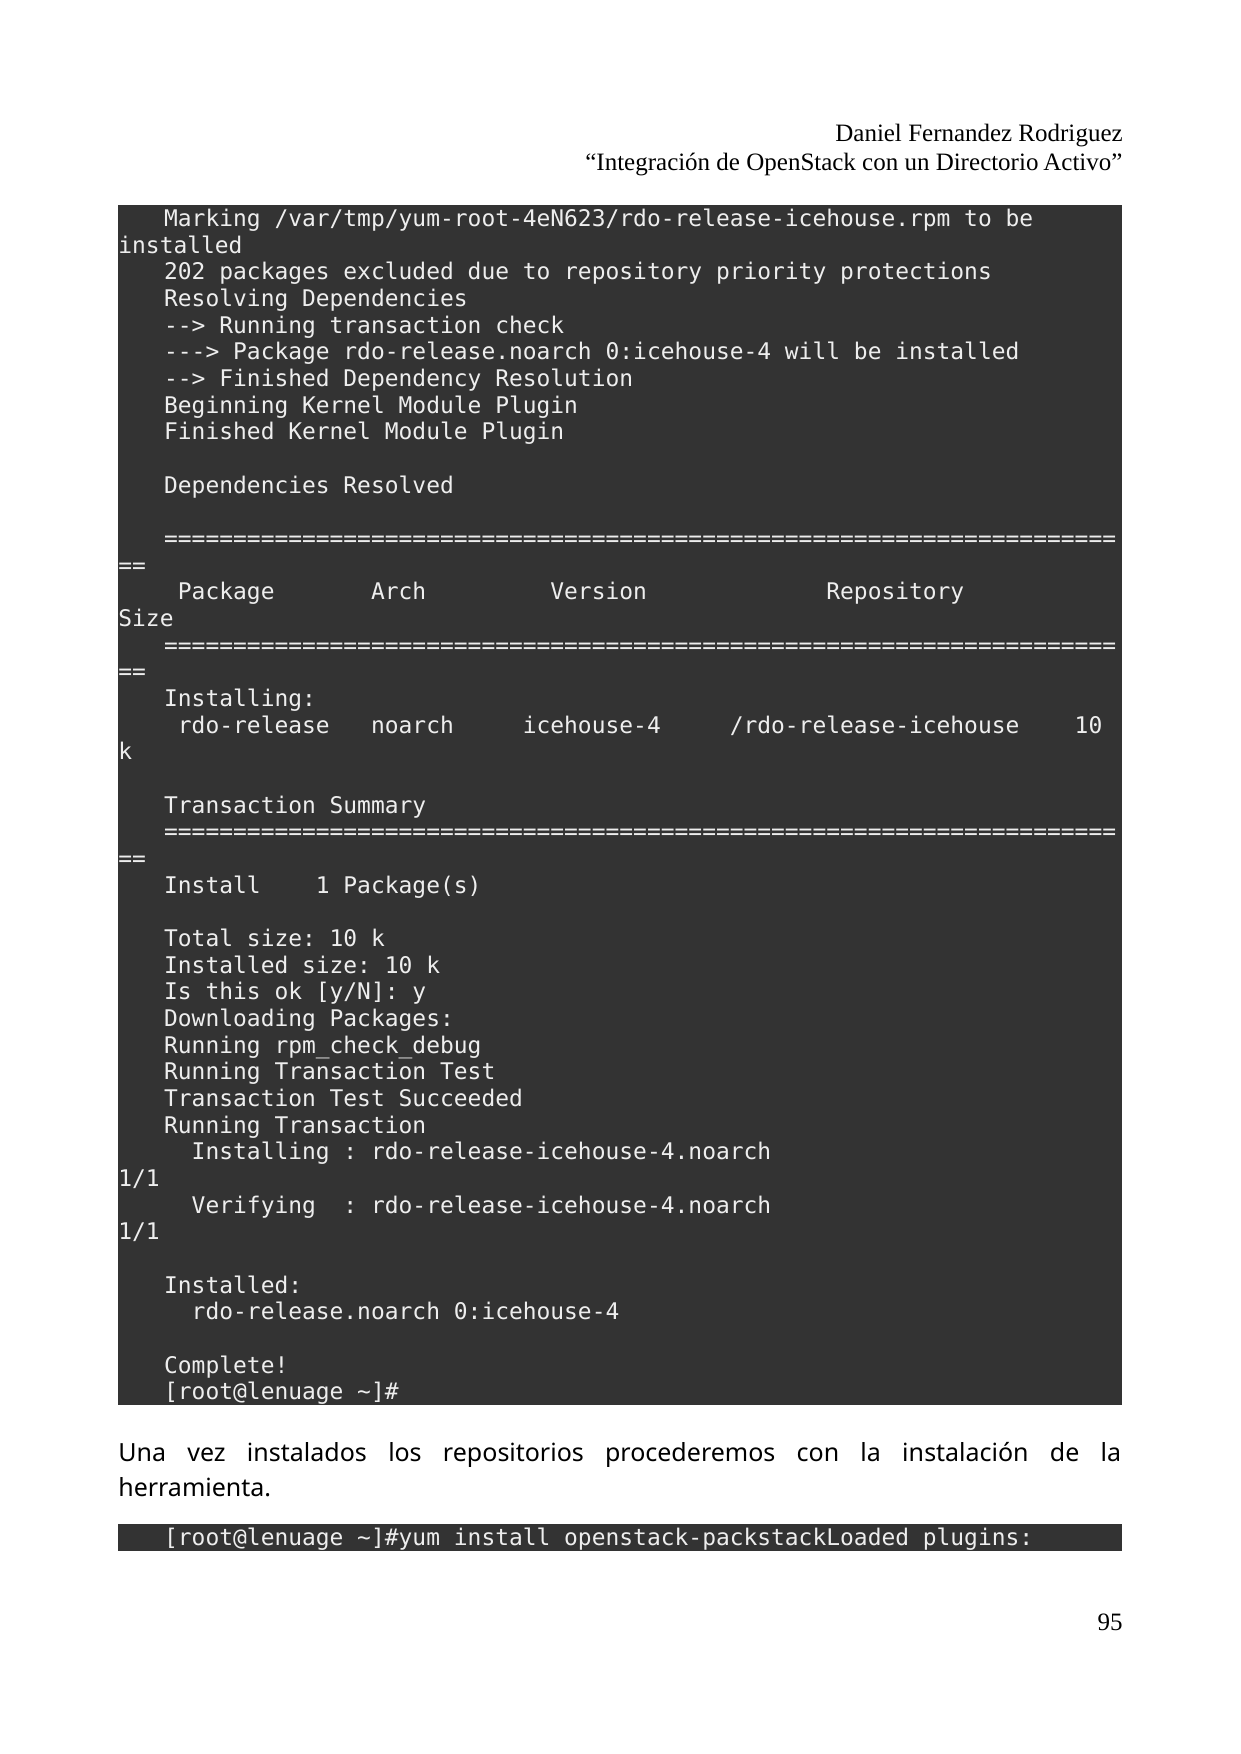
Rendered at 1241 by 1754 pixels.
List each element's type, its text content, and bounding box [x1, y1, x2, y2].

text Running Transaction [118, 1112, 1122, 1138]
text [root@lenuage ~]#yum install openstack-packstackLoaded plugins: [118, 1524, 1122, 1551]
text Finished Kernel Module Plugin [118, 418, 1122, 445]
text Marking /var/tmp/yum-root-4eN623/rdo-release-icehouse.rpm to be installed [118, 205, 1122, 258]
text ======================================================================= [118, 525, 1122, 578]
text Installed size: 10 k [118, 952, 1122, 978]
text Total size: 10 k [118, 925, 1122, 952]
text Is this ok [y/N]: y [118, 978, 1122, 1005]
text Installed: [118, 1272, 1122, 1298]
text Verifying : rdo-release-icehouse-4.noarch 1/1 [118, 1192, 1122, 1245]
text ======================================================================= [118, 818, 1122, 872]
text [root@lenuage ~]# [118, 1378, 1122, 1405]
text ---> Package rdo-release.noarch 0:icehouse-4 will be installed [118, 338, 1122, 365]
text Transaction Summary [118, 792, 1122, 818]
text Una vez instalados los repositorios procederemos con la instalación de la herramienta. [118, 1435, 1122, 1503]
text 202 packages excluded due to repository priority protections [118, 258, 1122, 285]
text ======================================================================= [118, 632, 1122, 685]
text Complete! [118, 1352, 1122, 1378]
text Installing: [118, 685, 1122, 712]
text rdo-release.noarch 0:icehouse-4 [118, 1298, 1122, 1325]
text rdo-release noarch icehouse-4 /rdo-release-icehouse 10 k [118, 712, 1122, 765]
text Package Arch Version Repository Size [118, 578, 1122, 632]
text Downloading Packages: [118, 1005, 1122, 1032]
text Running rpm_check_debug [118, 1032, 1122, 1058]
text Installing : rdo-release-icehouse-4.noarch 1/1 [118, 1138, 1122, 1192]
text --> Finished Dependency Resolution [118, 365, 1122, 392]
text --> Running transaction check [118, 312, 1122, 338]
text Resolving Dependencies [118, 285, 1122, 312]
text Transaction Test Succeeded [118, 1085, 1122, 1112]
text Install 1 Package(s) [118, 872, 1122, 898]
text Dependencies Resolved [118, 472, 1122, 498]
text Beginning Kernel Module Plugin [118, 392, 1122, 418]
text Running Transaction Test [118, 1058, 1122, 1085]
